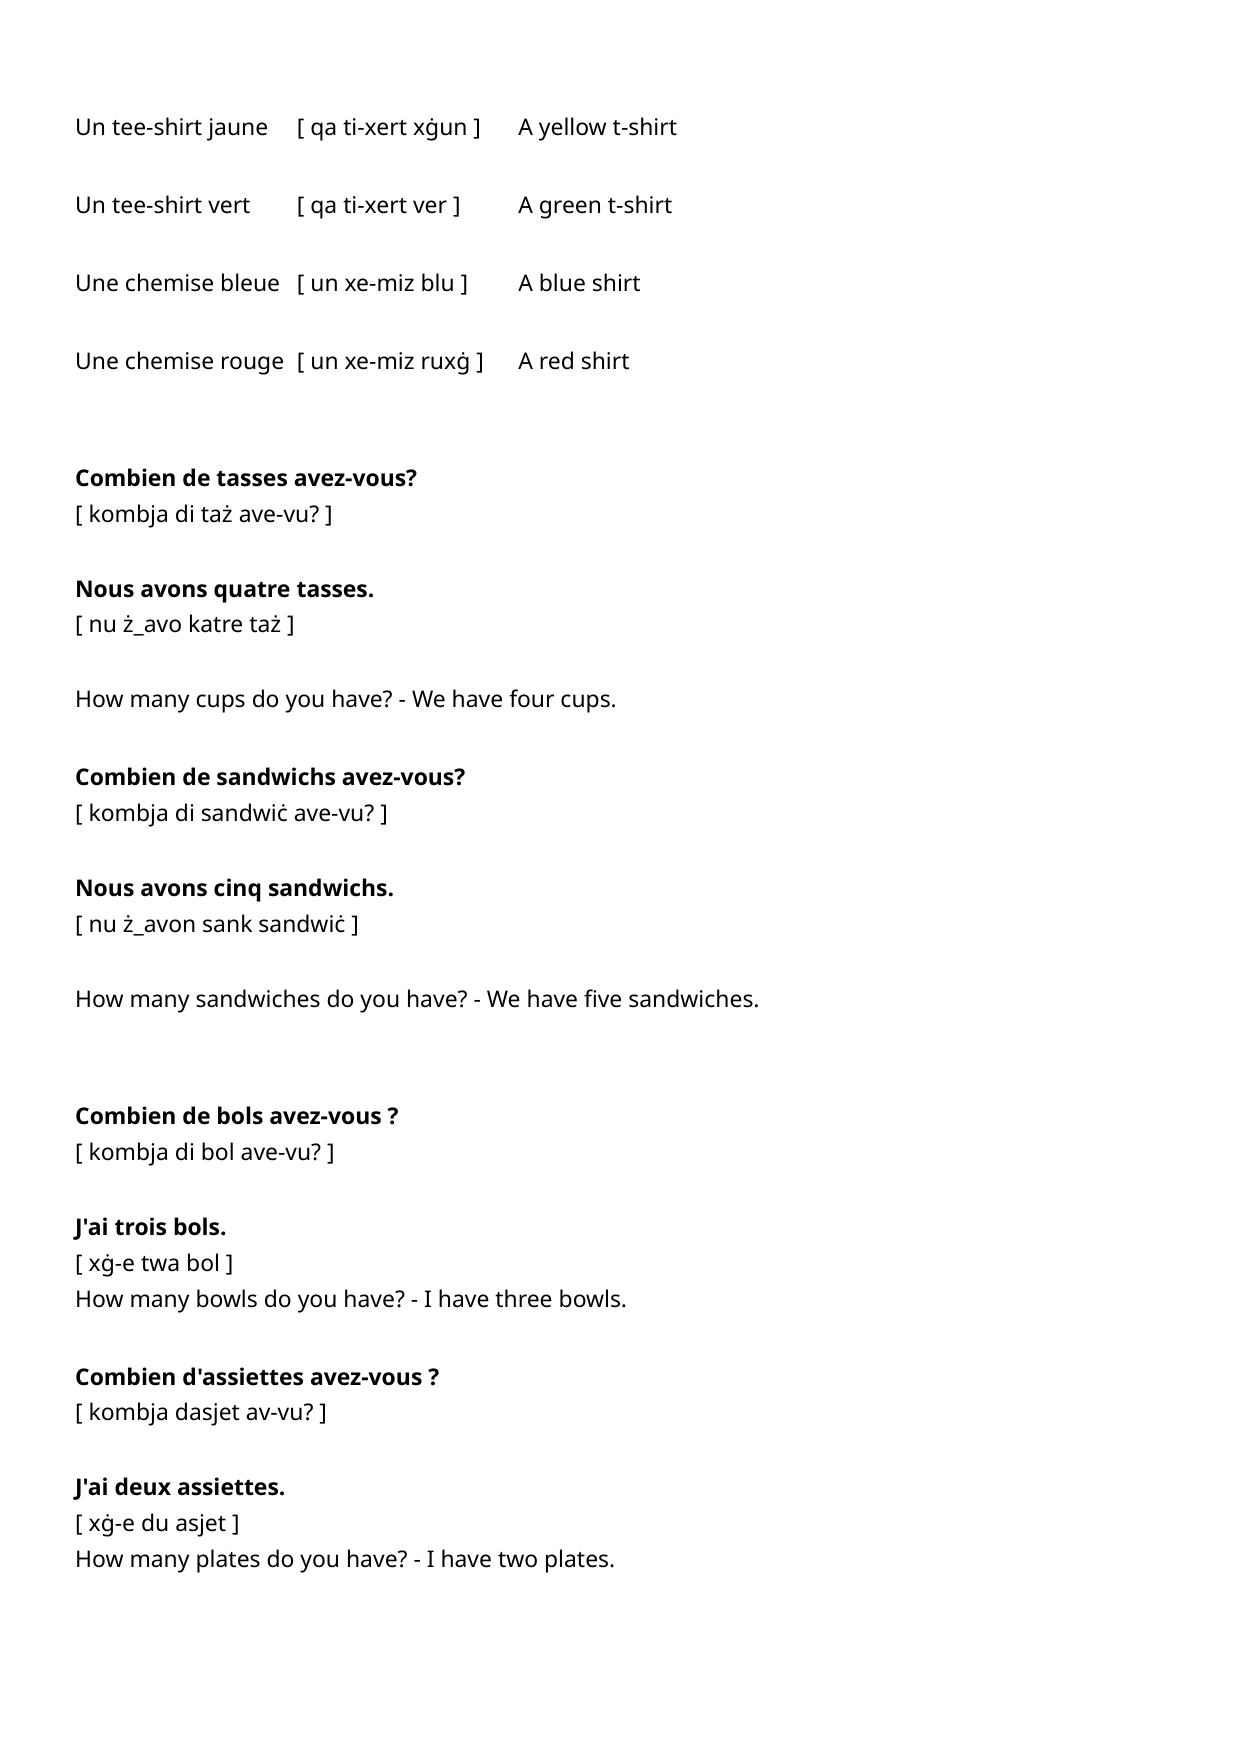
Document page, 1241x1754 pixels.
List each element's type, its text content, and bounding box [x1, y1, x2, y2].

text Un tee-shirt vert [ qa ti-xert ver ] A green t-shirt [75, 189, 1165, 220]
text Un tee-shirt jaune [ qa ti-xert xġun ] A yellow t-shirt [75, 111, 1165, 142]
text Nous avons quatre tasses. [ nu ż_avo katre taż ] [75, 537, 1165, 640]
text J'ai deux assiettes. [ xġ-e du asjet ] How many plates do you have? - I have two plates. [75, 1435, 1165, 1574]
text How many cups do you have? - We have four cups. [75, 647, 1165, 714]
text Une chemise rouge [ un xe-miz ruxġ ] A red shirt [75, 345, 1165, 376]
text Combien d'assiettes avez-vous ? [ kombja dasjet av-vu? ] [75, 1360, 1165, 1428]
text Une chemise bleue [ un xe-miz blu ] A blue shirt [75, 267, 1165, 298]
text How many sandwiches do you have? - We have five sandwiches. [75, 947, 1165, 1014]
text Combien de sandwichs avez-vous? [ kombja di sandwiċ ave-vu? ] [75, 761, 1165, 828]
text J'ai trois bols. [ xġ-e twa bol ] How many bowls do you have? - I have three bowls. [75, 1175, 1165, 1314]
text Nous avons cinq sandwichs. [ nu ż_avon sank sandwiċ ] [75, 836, 1165, 939]
text Combien de bols avez-vous ? [ kombja di bol ave-vu? ] [75, 1100, 1165, 1167]
text Combien de tasses avez-vous? [ kombja di taż ave-vu? ] [75, 462, 1165, 529]
